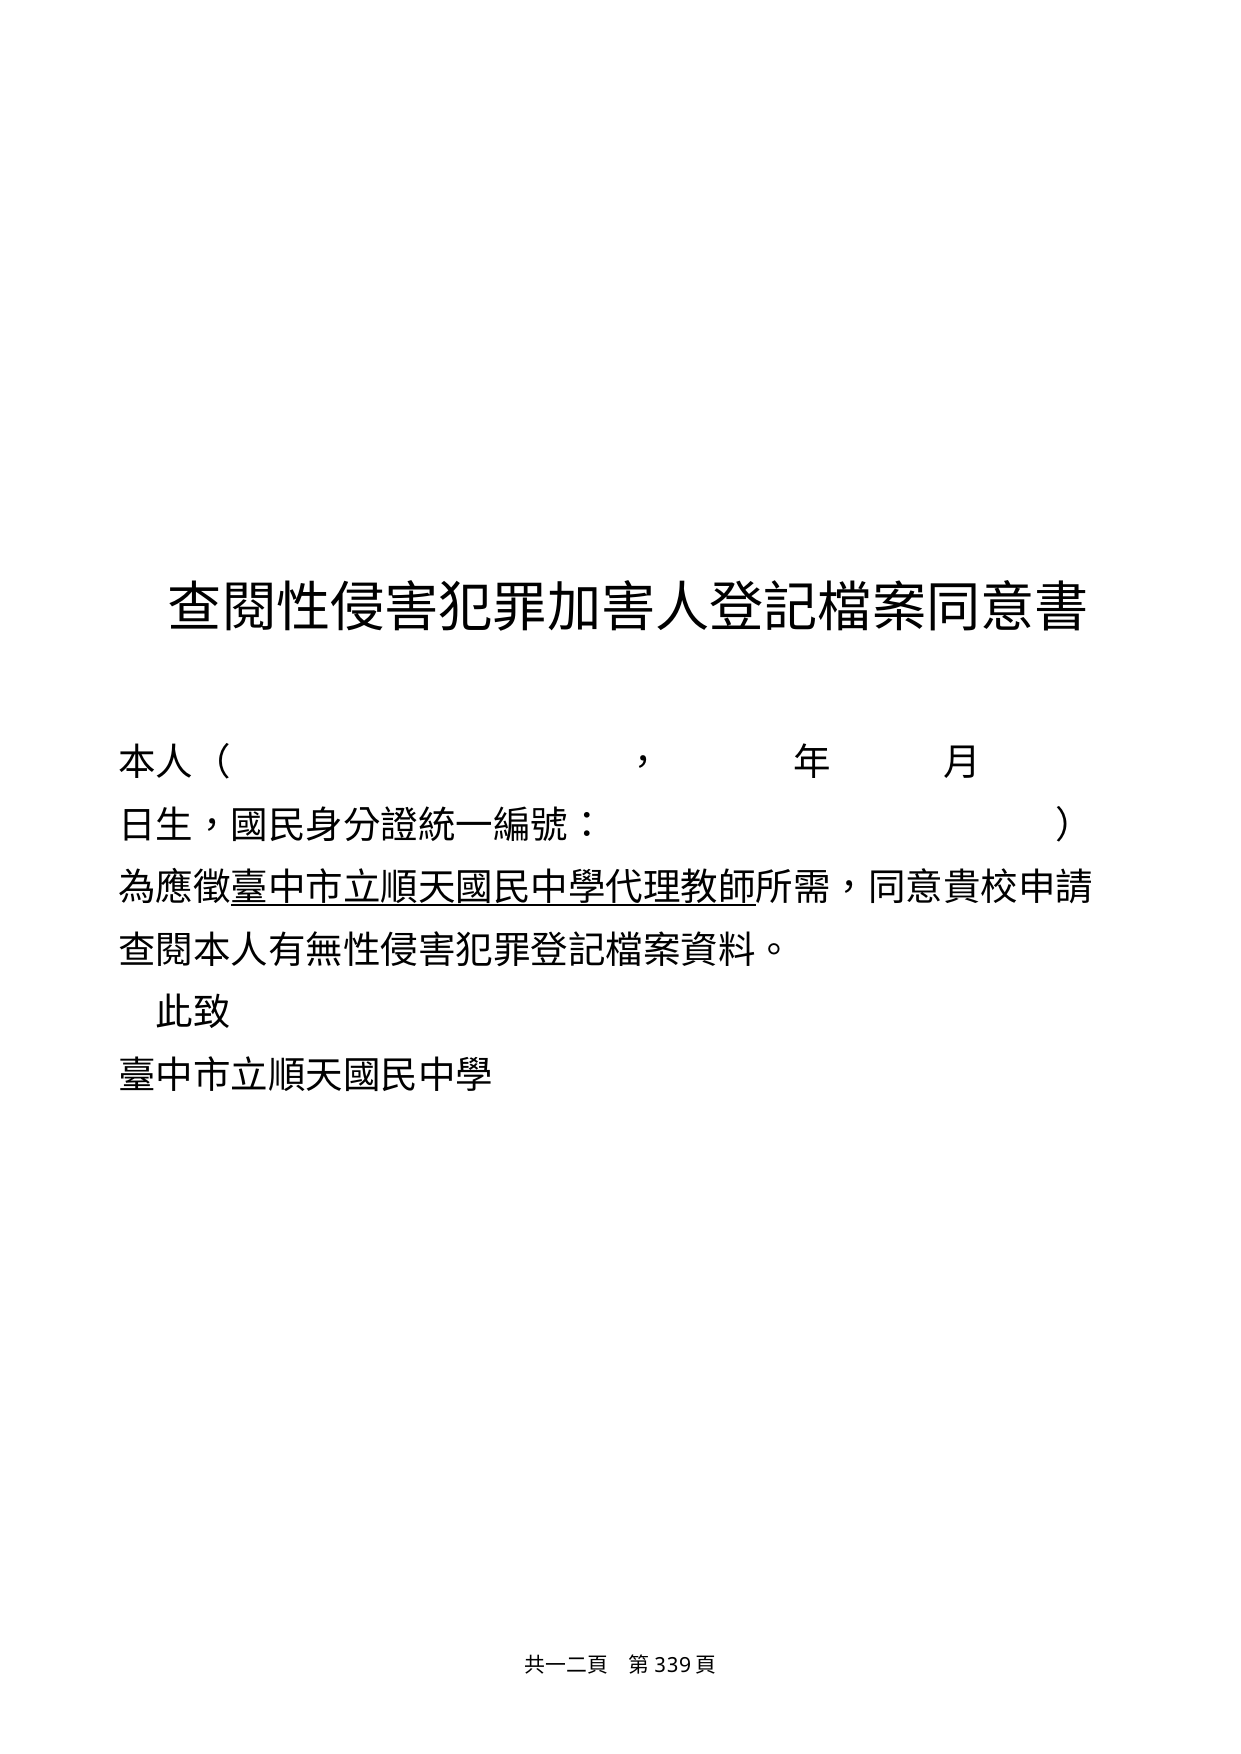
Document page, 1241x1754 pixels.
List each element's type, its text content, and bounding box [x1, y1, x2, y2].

text 此致 [118, 968, 1122, 1030]
text 查閱性侵害犯罪加害人登記檔案同意書 [118, 530, 1138, 655]
text 本人（ ， 年 月 日生，國民身分證統一編號： ）為應徵臺中市立順天國民中學代理教師所需，同意貴校申請查閱本人有無性侵害犯罪登記檔案資料。 [118, 718, 1122, 968]
text 臺中市立順天國民中學 [118, 1030, 1122, 1093]
